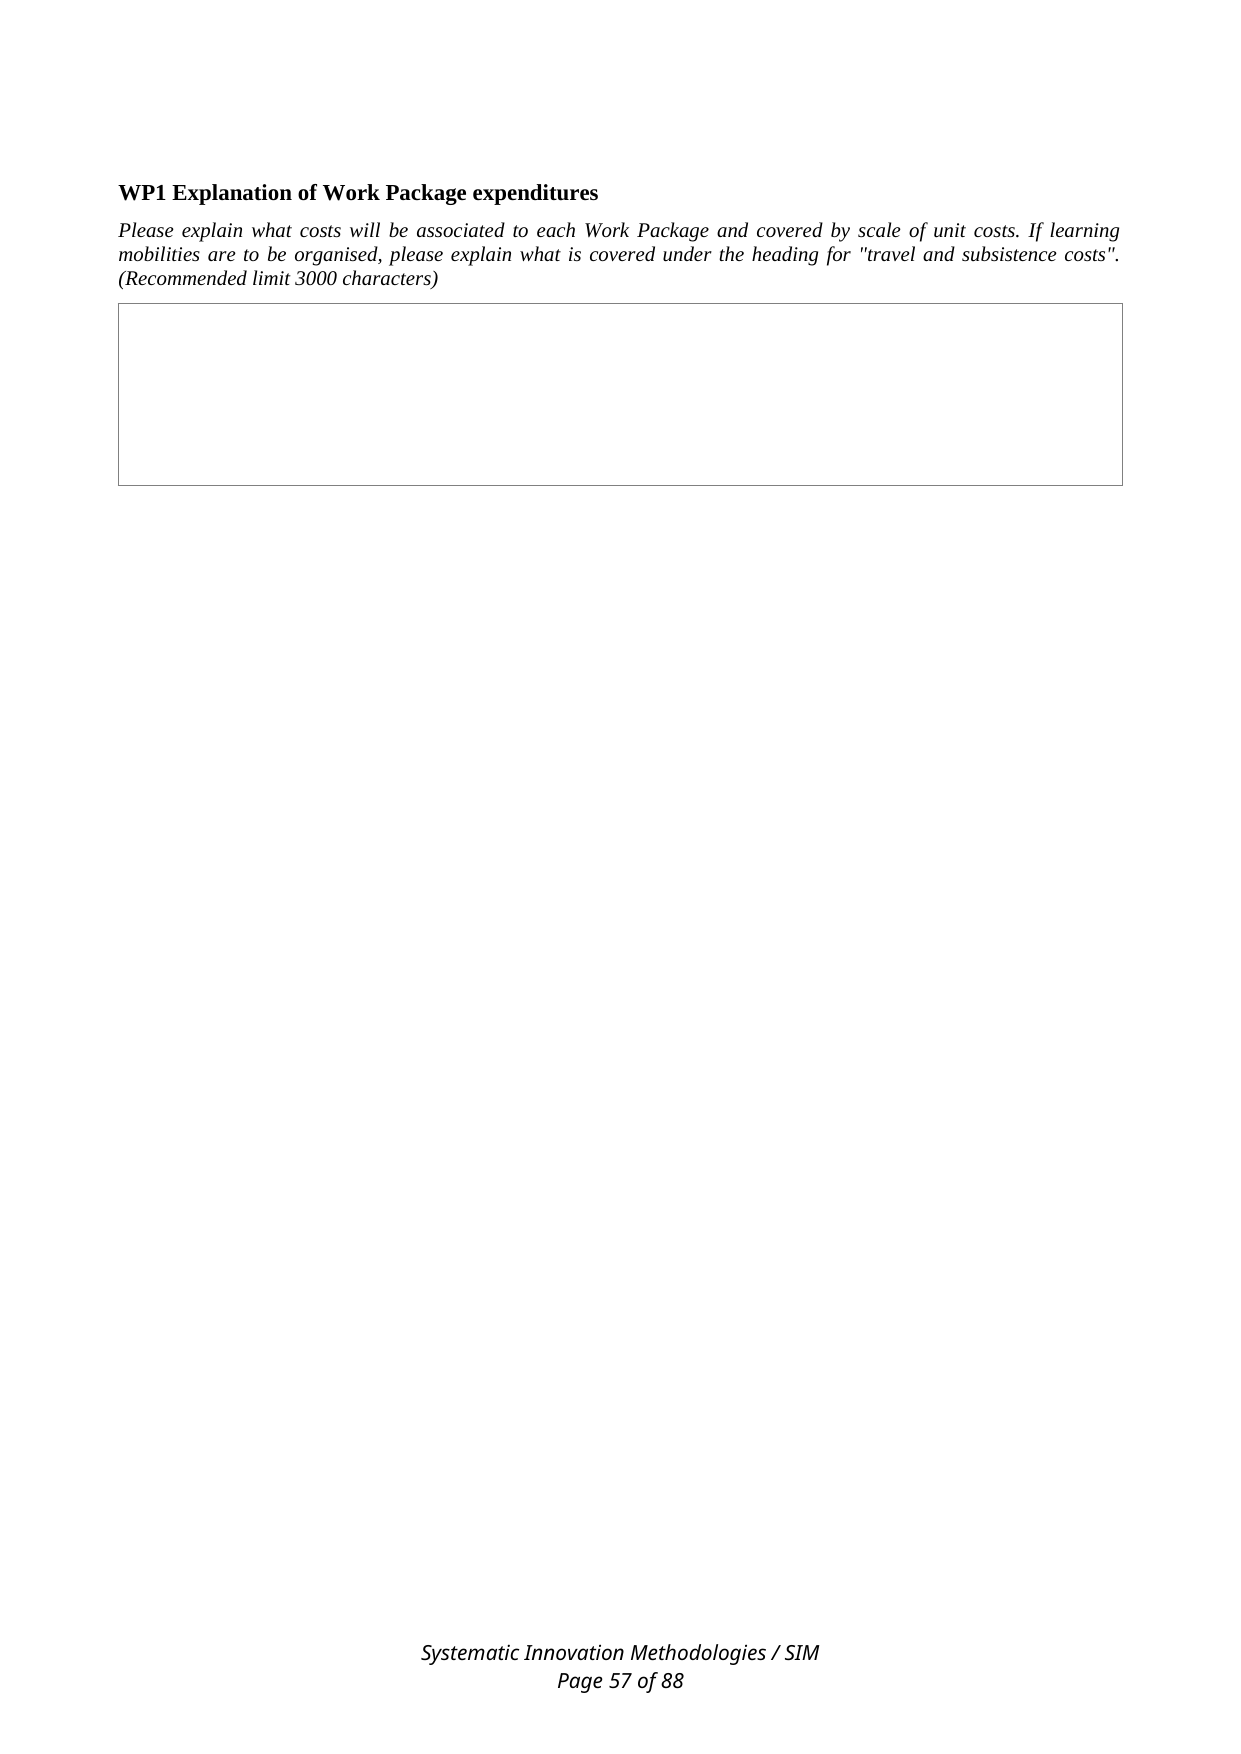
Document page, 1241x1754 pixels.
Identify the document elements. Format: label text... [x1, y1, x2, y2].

text Please explain what costs will be associated to each Work Package and covered by scale of unit costs. If learning mobilities are to be organised, please explain what is covered under the heading for "travel and subsistence costs". (Recommended limit 3000 characters) [118, 218, 1122, 290]
table_header [119, 304, 1122, 485]
text WP1 Explanation of Work Package expenditures [118, 179, 1122, 206]
